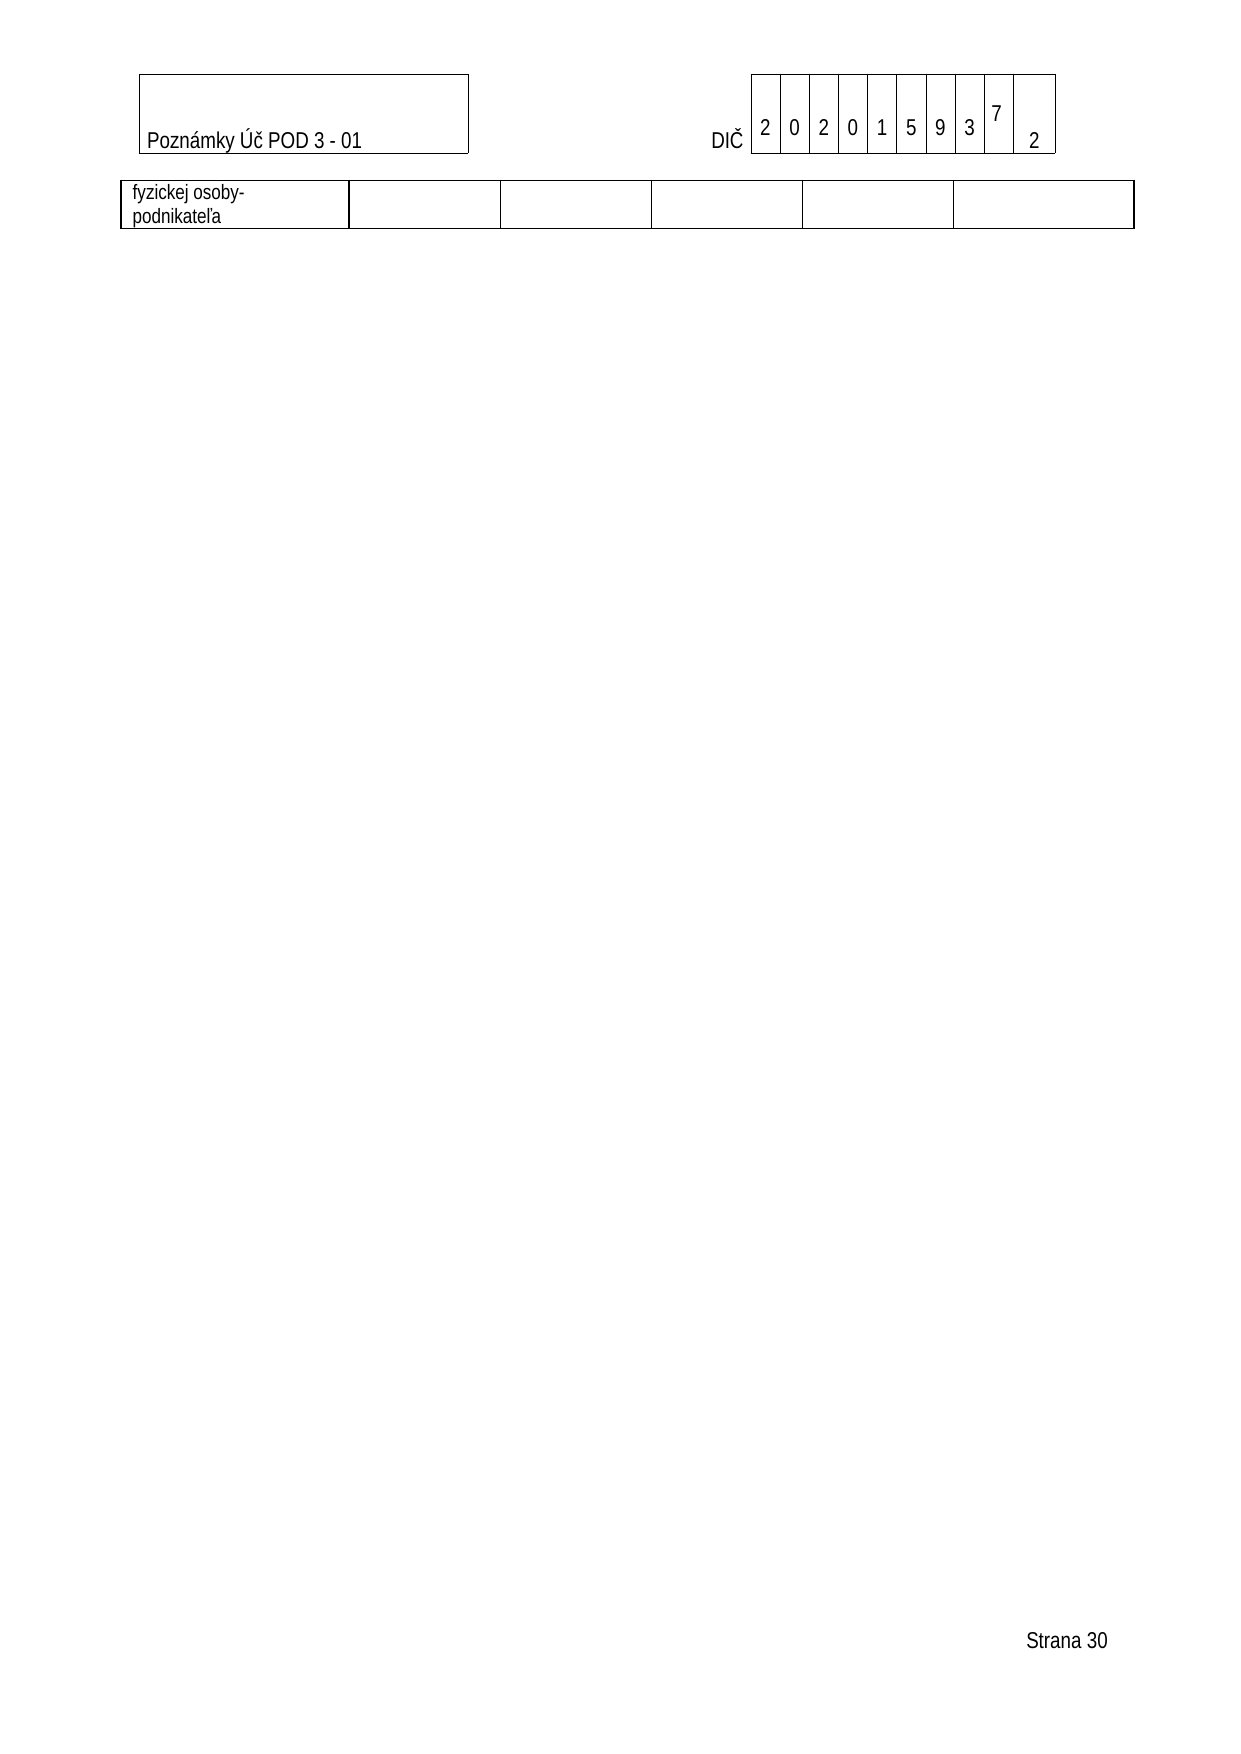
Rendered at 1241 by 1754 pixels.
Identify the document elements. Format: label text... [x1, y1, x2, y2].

table_cell [803, 181, 953, 227]
table_cell [501, 181, 651, 227]
table_cell [350, 181, 500, 227]
table_cell fyzickej osoby- podnikateľa [122, 181, 348, 227]
table_cell [652, 181, 802, 227]
table_cell [954, 181, 1133, 227]
